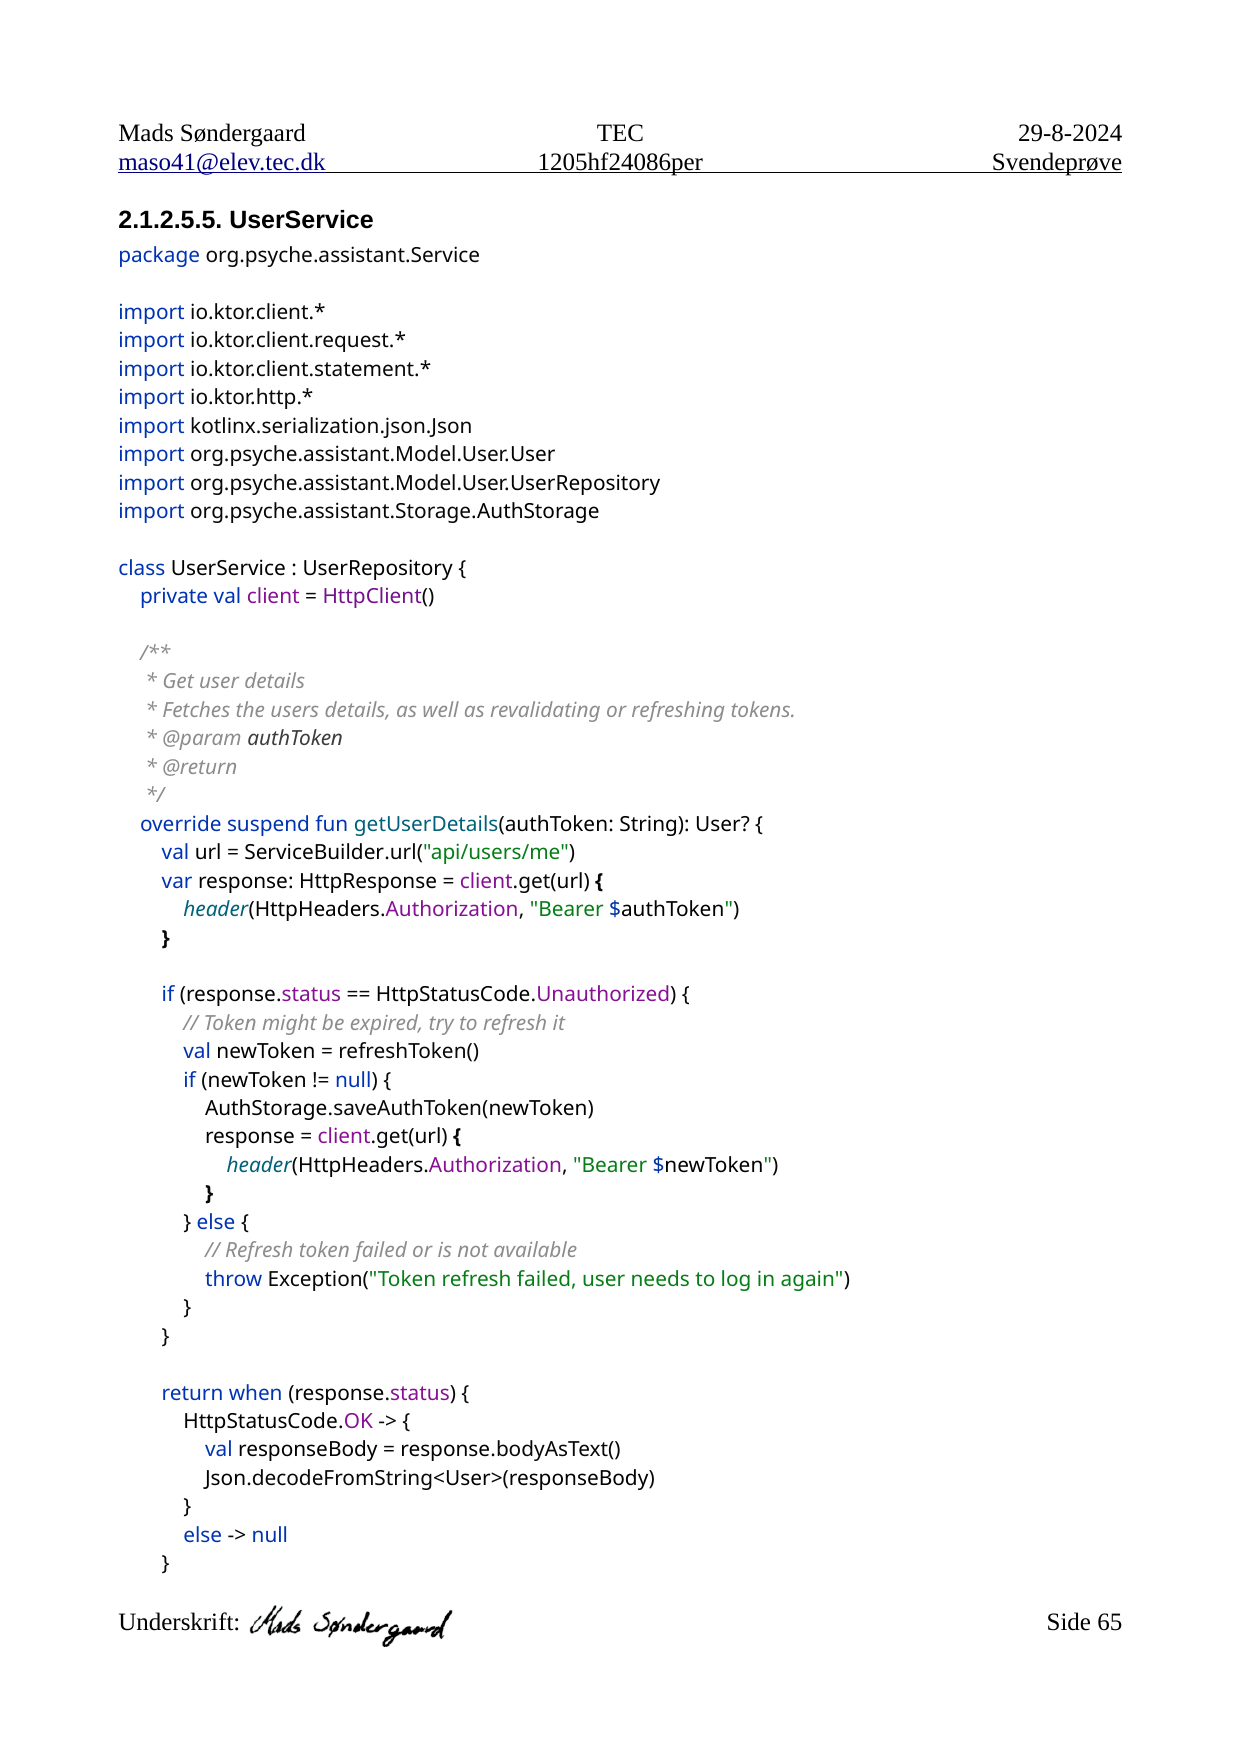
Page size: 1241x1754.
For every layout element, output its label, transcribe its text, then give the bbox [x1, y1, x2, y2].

picture [244, 1600, 458, 1647]
subtitle 2.1.2.5.5. UserService [118, 205, 1122, 234]
text package org.psyche.assistant.Service import io.ktor.client.* import io.ktor.client.request.* import io.ktor.client.statement.* import io.ktor.http.* import kotlinx.serialization.json.Json import org.psyche.assistant.Model.User.User import org.psyche.assistant.Model.User.UserRepository import org.psyche.assistant.Storage.AuthStorage class UserService : UserRepository { private val client = HttpClient() /** * Get user details * Fetches the users details, as well as revalidating or refreshing tokens. * @param authToken * @return */ override suspend fun getUserDetails(authToken: String): User? { val url = ServiceBuilder.url("api/users/me") var response: HttpResponse = client.get(url) { header(HttpHeaders.Authorization, "Bearer $authToken") } if (response.status == HttpStatusCode.Unauthorized) { // Token might be expired, try to refresh it val newToken = refreshToken() if (newToken != null) { AuthStorage.saveAuthToken(newToken) response = client.get(url) { header(HttpHeaders.Authorization, "Bearer $newToken") } } else { // Refresh token failed or is not available throw Exception("Token refresh failed, user needs to log in again") } } return when (response.status) { HttpStatusCode.OK -> { val responseBody = response.bodyAsText() Json.decodeFromString<User>(responseBody) } else -> null } [118, 240, 1122, 1577]
